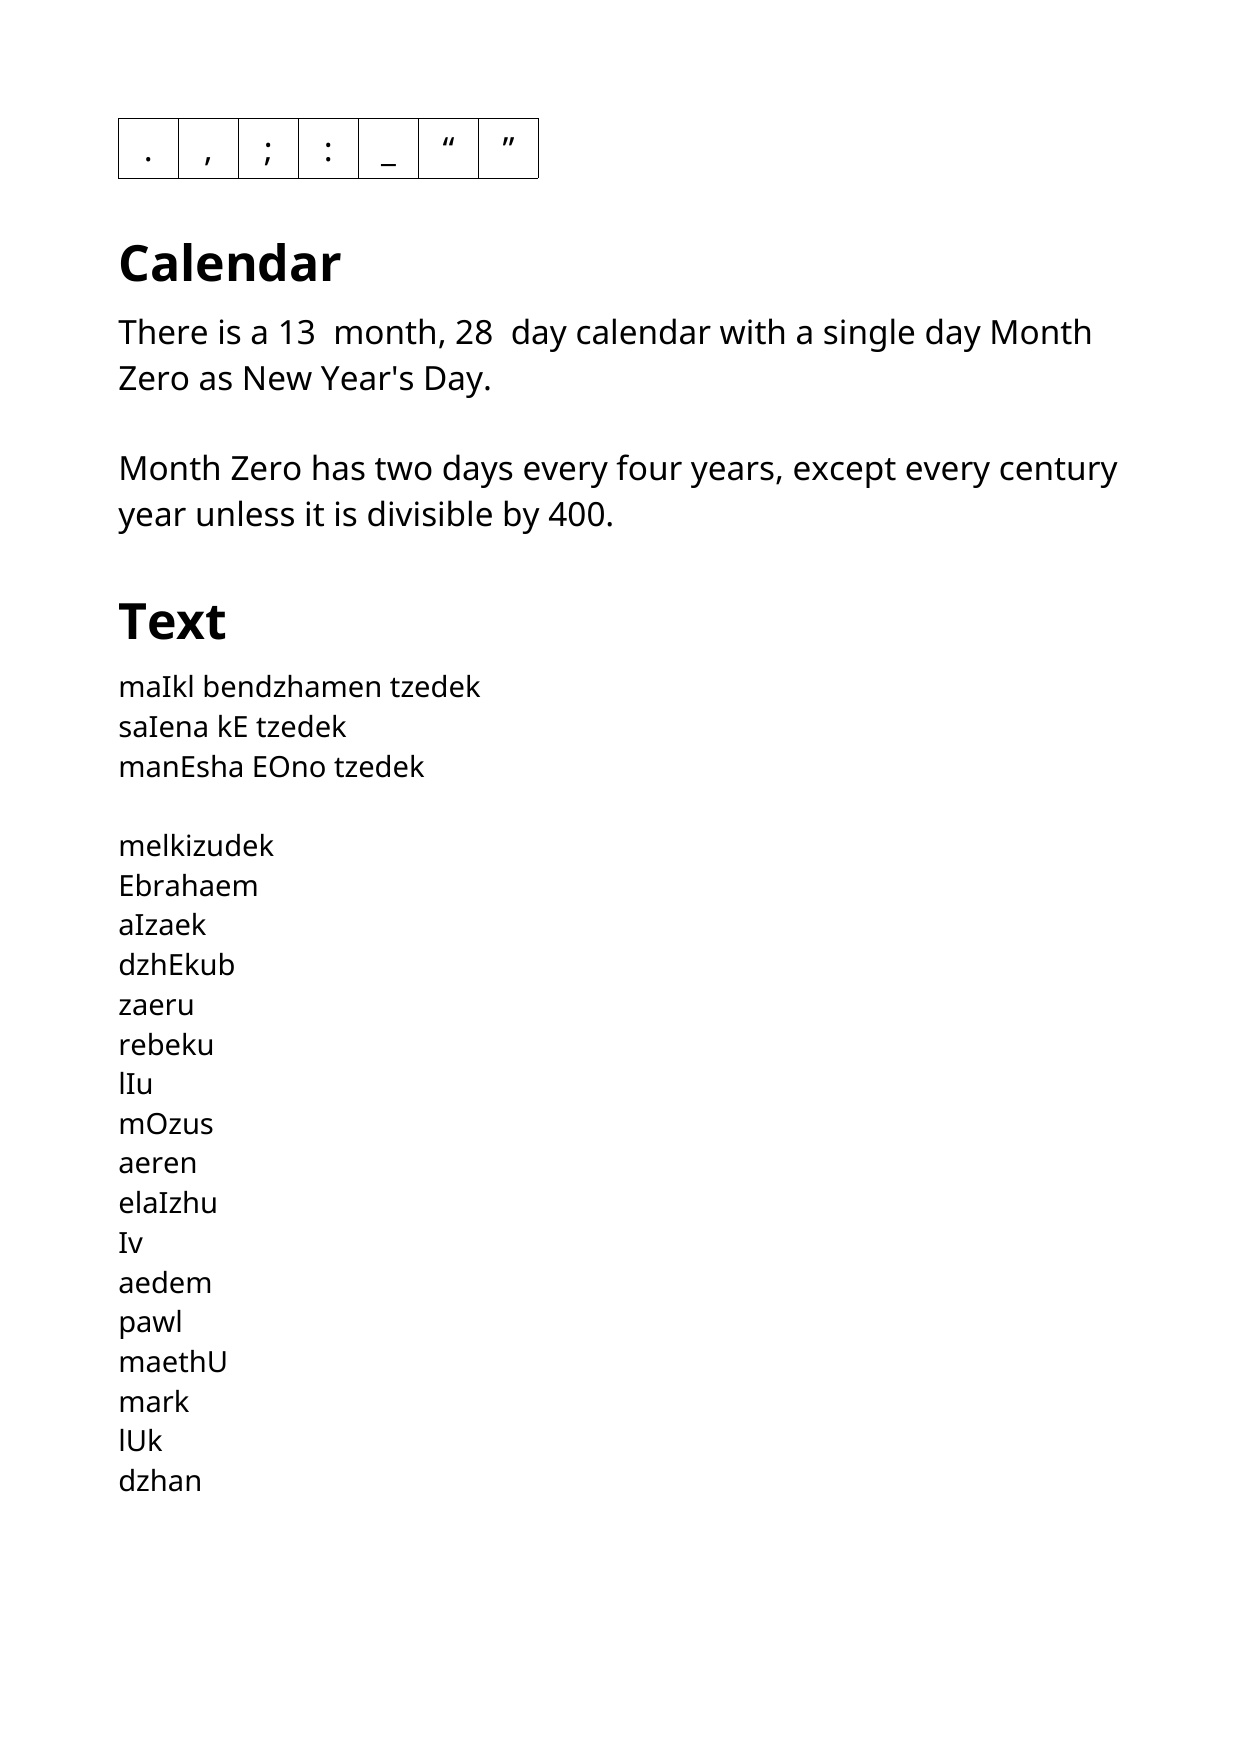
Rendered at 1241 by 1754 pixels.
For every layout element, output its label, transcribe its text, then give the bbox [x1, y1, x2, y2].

table_cell ; [239, 119, 298, 178]
text aIzaek [118, 905, 1122, 944]
text pawl [118, 1302, 1122, 1341]
text aeren [118, 1143, 1122, 1182]
text maIkl bendzhamen tzedek [118, 667, 1122, 706]
text lUk [118, 1421, 1122, 1460]
text mOzus [118, 1103, 1122, 1143]
subtitle Text [118, 586, 1122, 654]
text mark [118, 1381, 1122, 1421]
text melkizudek [118, 825, 1122, 865]
table_cell “ [419, 119, 478, 178]
text elaIzhu [118, 1182, 1122, 1222]
table_cell . [119, 119, 178, 178]
table_cell ” [479, 119, 538, 178]
text zaeru [118, 984, 1122, 1024]
table_cell : [299, 119, 358, 178]
text There is a 13 month, 28 day calendar with a single day Month Zero as New Year's Day. [118, 309, 1122, 400]
table_cell _ [359, 119, 418, 178]
text dzhEkub [118, 944, 1122, 984]
text Ebrahaem [118, 865, 1122, 905]
text dzhan [118, 1460, 1122, 1500]
text saIena kE tzedek [118, 706, 1122, 746]
text lIu [118, 1063, 1122, 1103]
text Iv [118, 1222, 1122, 1262]
subtitle Calendar [118, 228, 1122, 296]
text rebeku [118, 1024, 1122, 1063]
table_cell , [179, 119, 238, 178]
text maethU [118, 1341, 1122, 1381]
text Month Zero has two days every four years, except every century year unless it is divisible by 400. [118, 445, 1122, 536]
text manEsha EOno tzedek [118, 746, 1122, 786]
text aedem [118, 1262, 1122, 1302]
